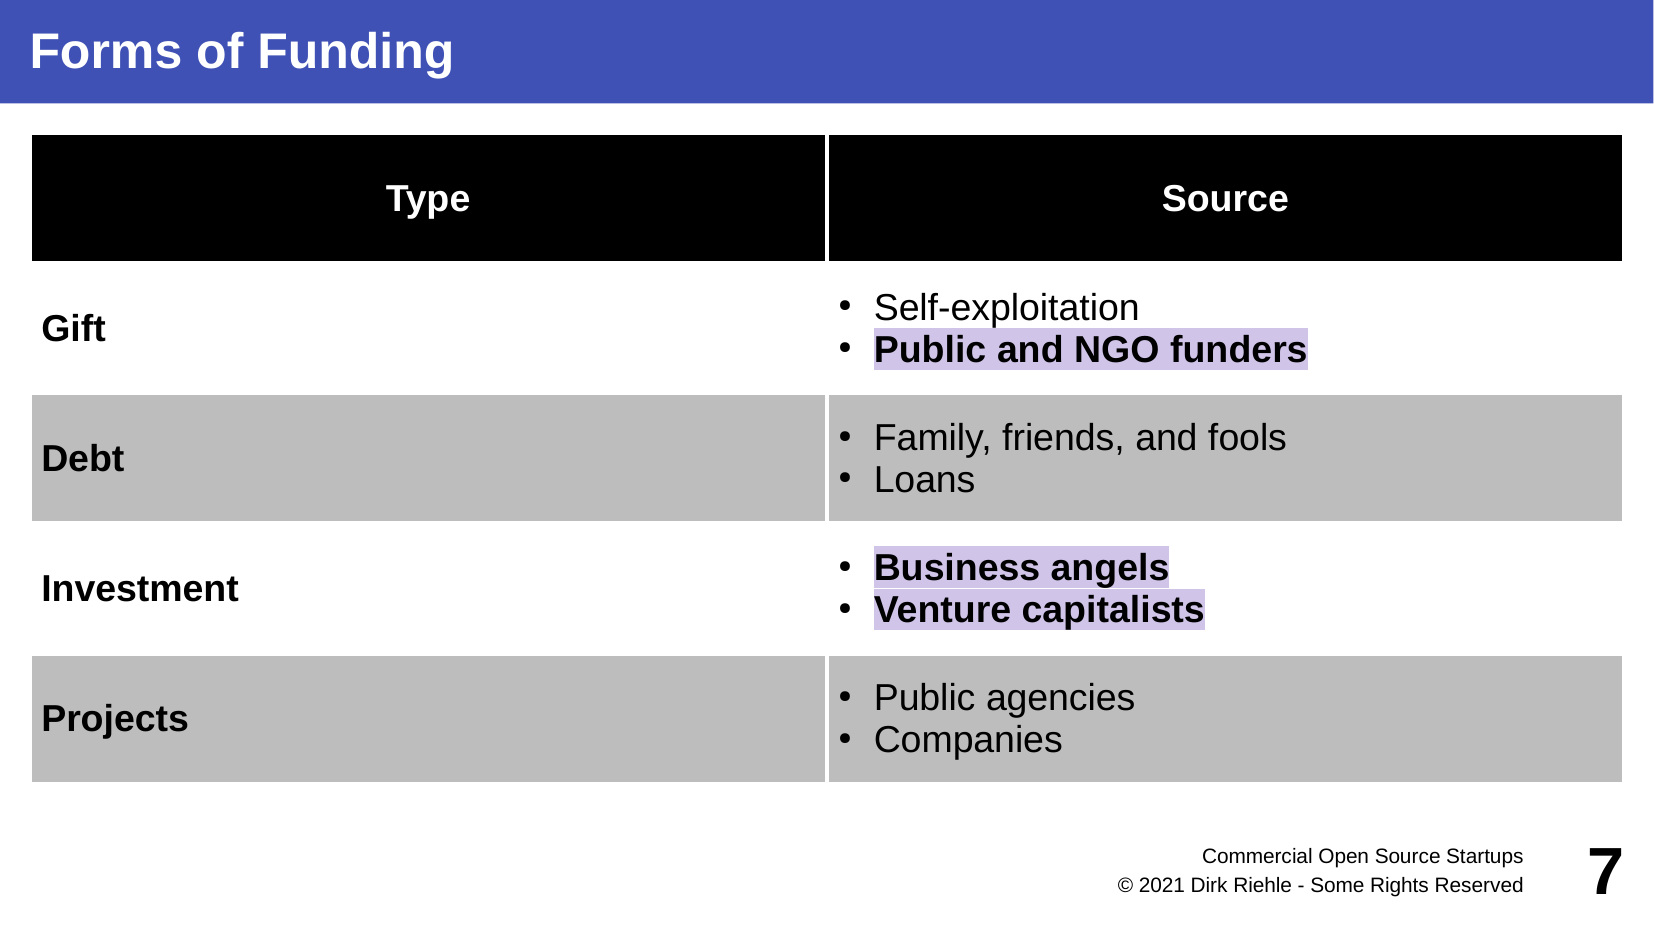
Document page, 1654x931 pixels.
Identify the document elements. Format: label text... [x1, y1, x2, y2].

table_cell Investment [32, 525, 825, 651]
table_cell Debt [32, 395, 825, 521]
table_cell Public agencies Companies [829, 656, 1622, 782]
table_cell Business angels Venture capitalists [829, 525, 1622, 651]
table_cell Projects [32, 656, 825, 782]
table_cell Gift [32, 265, 825, 391]
title Forms of Funding [0, 0, 1654, 104]
table_cell Family, friends, and fools Loans [829, 395, 1622, 521]
table_header Source [829, 135, 1622, 261]
table_header Type [32, 135, 825, 261]
table_cell Self-exploitation Public and NGO funders [829, 265, 1622, 391]
